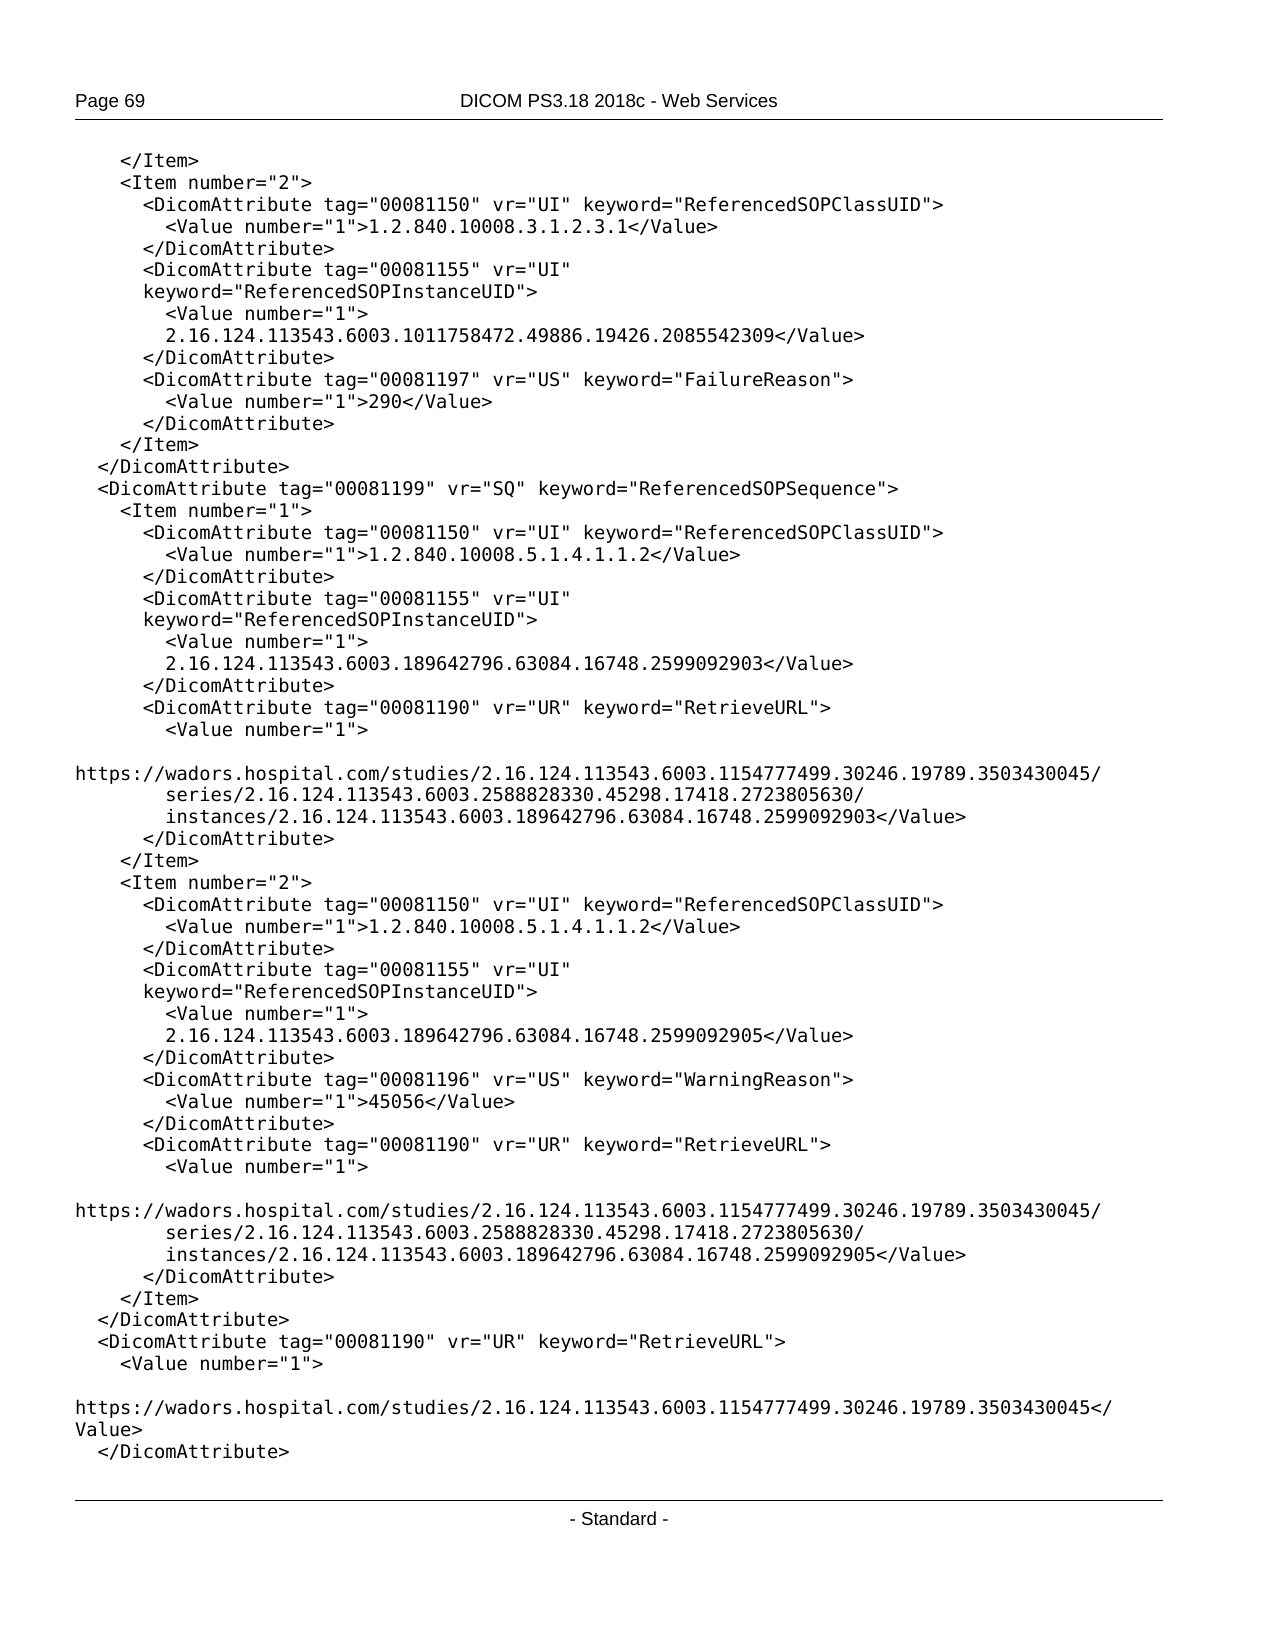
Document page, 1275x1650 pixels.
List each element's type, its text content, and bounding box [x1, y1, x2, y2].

text </Item> <Item number="2"> <DicomAttribute tag="00081150" vr="UI" keyword="ReferencedSOPClassUID"> <Value number="1">1.2.840.10008.3.1.2.3.1</Value> </DicomAttribute> <DicomAttribute tag="00081155" vr="UI" keyword="ReferencedSOPInstanceUID"> <Value number="1"> 2.16.124.113543.6003.1011758472.49886.19426.2085542309</Value> </DicomAttribute> <DicomAttribute tag="00081197" vr="US" keyword="FailureReason"> <Value number="1">290</Value> </DicomAttribute> </Item> </DicomAttribute> <DicomAttribute tag="00081199" vr="SQ" keyword="ReferencedSOPSequence"> <Item number="1"> <DicomAttribute tag="00081150" vr="UI" keyword="ReferencedSOPClassUID"> <Value number="1">1.2.840.10008.5.1.4.1.1.2</Value> </DicomAttribute> <DicomAttribute tag="00081155" vr="UI" keyword="ReferencedSOPInstanceUID"> <Value number="1"> 2.16.124.113543.6003.189642796.63084.16748.2599092903</Value> </DicomAttribute> <DicomAttribute tag="00081190" vr="UR" keyword="RetrieveURL"> <Value number="1"> https://wadors.hospital.com/studies/2.16.124.113543.6003.1154777499.30246.19789.3503430045/ series/2.16.124.113543.6003.2588828330.45298.17418.2723805630/ instances/2.16.124.113543.6003.189642796.63084.16748.2599092903</Value> </DicomAttribute> </Item> <Item number="2"> <DicomAttribute tag="00081150" vr="UI" keyword="ReferencedSOPClassUID"> <Value number="1">1.2.840.10008.5.1.4.1.1.2</Value> </DicomAttribute> <DicomAttribute tag="00081155" vr="UI" keyword="ReferencedSOPInstanceUID"> <Value number="1"> 2.16.124.113543.6003.189642796.63084.16748.2599092905</Value> </DicomAttribute> <DicomAttribute tag="00081196" vr="US" keyword="WarningReason"> <Value number="1">45056</Value> </DicomAttribute> <DicomAttribute tag="00081190" vr="UR" keyword="RetrieveURL"> <Value number="1"> https://wadors.hospital.com/studies/2.16.124.113543.6003.1154777499.30246.19789.3503430045/ series/2.16.124.113543.6003.2588828330.45298.17418.2723805630/ instances/2.16.124.113543.6003.189642796.63084.16748.2599092905</Value> </DicomAttribute> </Item> </DicomAttribute> <DicomAttribute tag="00081190" vr="UR" keyword="RetrieveURL"> <Value number="1"> https://wadors.hospital.com/studies/2.16.124.113543.6003.1154777499.30246.19789.3503430045</Value> </DicomAttribute> [75, 150, 1162, 1462]
